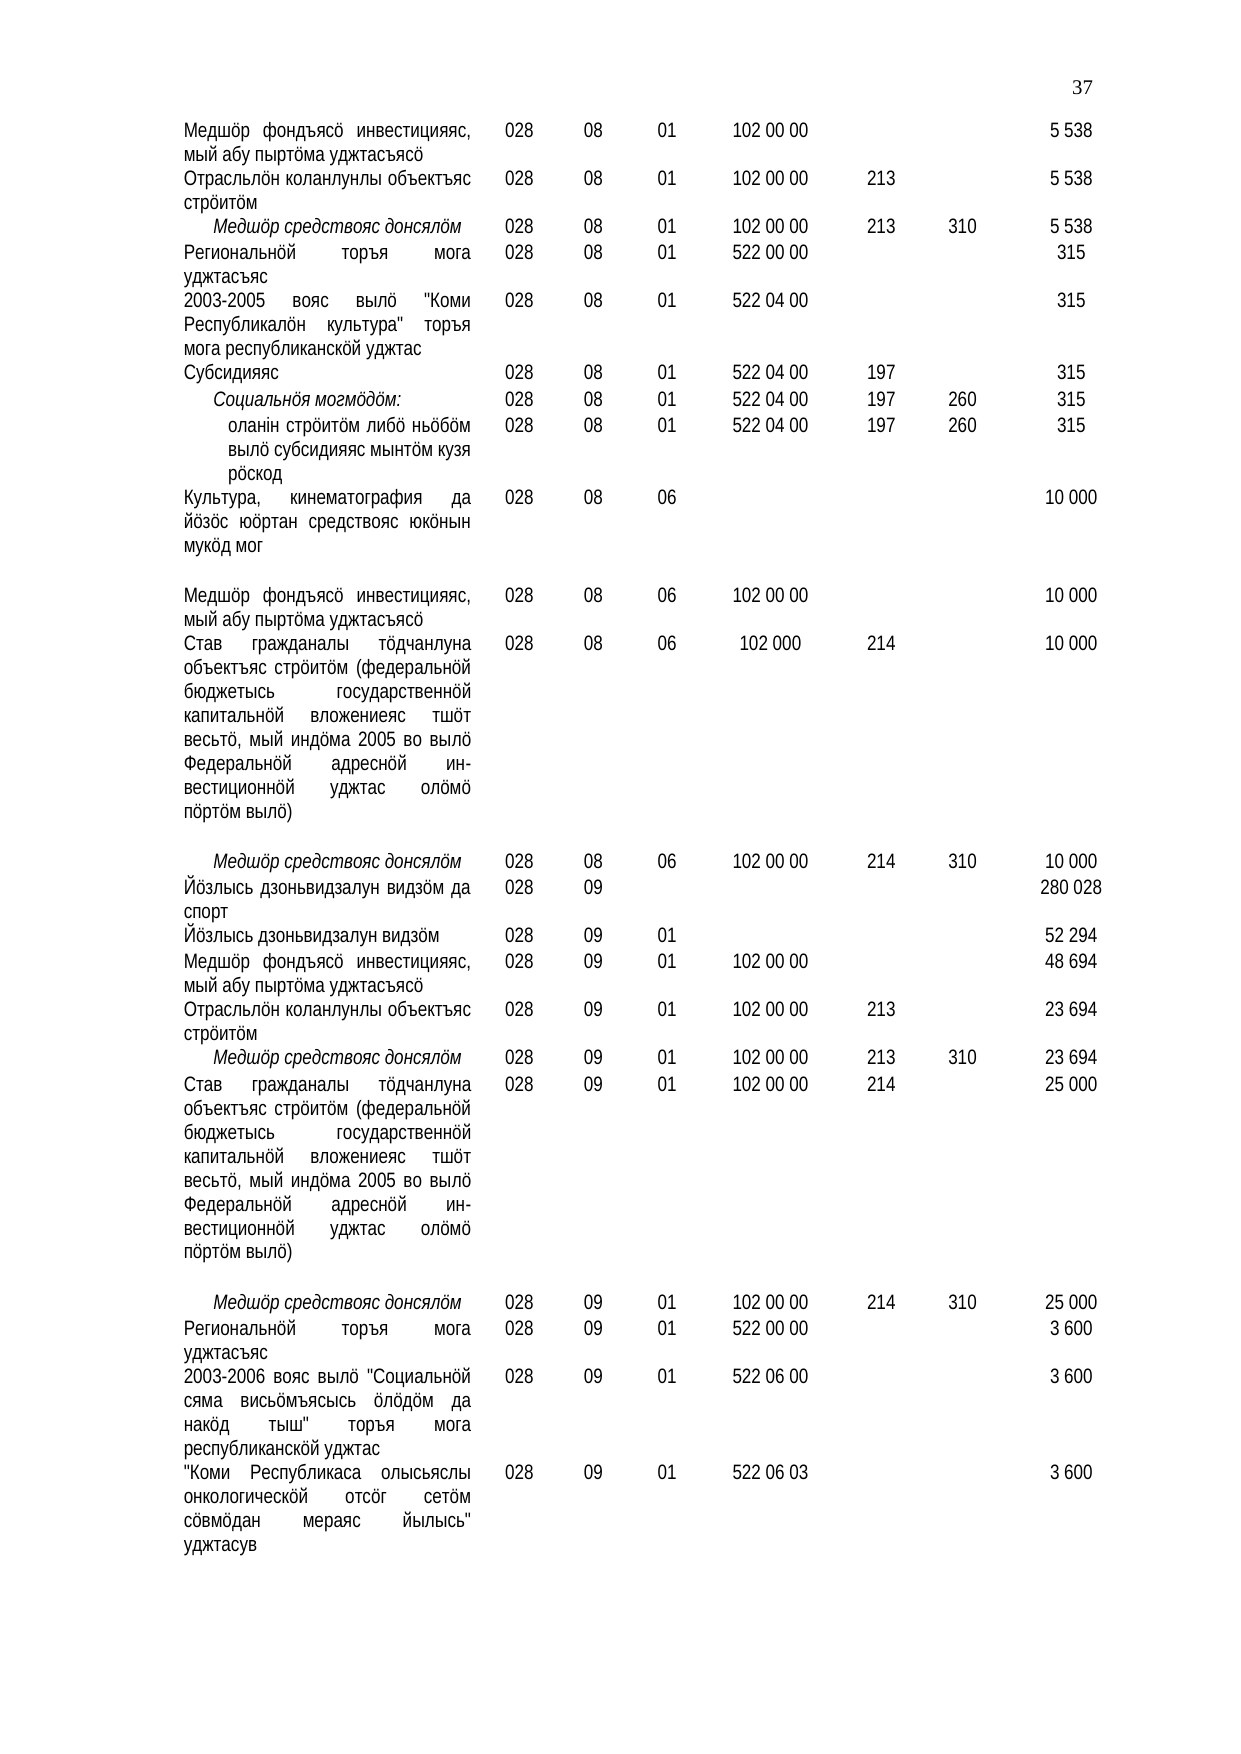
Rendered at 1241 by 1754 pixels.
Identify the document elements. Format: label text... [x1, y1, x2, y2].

table_cell [999, 823, 1143, 849]
table_cell [837, 485, 925, 557]
table_cell 310 [925, 1045, 999, 1072]
table_cell Медшöр средствояс донсялöм [172, 849, 482, 875]
table_cell [1143, 583, 1217, 631]
table_cell Отрасльлöн коланлунлы объектъяс стрöитöм [172, 166, 482, 214]
table_cell 102 00 00 [704, 1290, 837, 1316]
table_cell 197 [837, 360, 925, 386]
table_cell 213 [837, 1045, 925, 1072]
table_cell 028 [482, 1045, 556, 1072]
table_cell 01 [630, 1460, 704, 1556]
table_cell [1143, 923, 1217, 949]
table_cell 028 [482, 998, 556, 1045]
table_cell 028 [482, 166, 556, 214]
table_cell 522 00 00 [704, 1316, 837, 1364]
table_cell 09 [556, 1316, 630, 1364]
table_cell 280 028 [999, 875, 1143, 923]
table_cell Медшöр фондъясö инвестицияяс, мый абу пыртöма уджтасъясö [172, 950, 482, 997]
table_cell 028 [482, 386, 556, 413]
table_cell 01 [630, 923, 704, 949]
table_cell 522 04 00 [704, 360, 837, 386]
table_cell [837, 557, 925, 583]
table_cell 06 [630, 485, 704, 557]
table_cell [1143, 557, 1217, 583]
table_cell 48 694 [999, 950, 1143, 997]
table_cell 028 [482, 485, 556, 557]
table_cell 028 [482, 875, 556, 923]
table_cell Региональнöй торъя мога уджтасъяс [172, 240, 482, 288]
table_cell Став гражданалы тöдчан­луна объектъяс стрöитöм (федеральнöй бюджетысь го­сударственнöй капиталь­нöй вложениеяс тшöт весь­тö, мый индöма 2005 во вы­лö Федеральнöй адреснöй ин­вестиционнöй уджтас олöмö пöртöм вылö) [172, 1072, 482, 1263]
table_cell 102 00 00 [704, 998, 837, 1045]
table_cell 260 [925, 413, 999, 485]
table_cell [837, 288, 925, 360]
table_cell 5 538 [999, 214, 1143, 240]
table_cell [1143, 360, 1217, 386]
table_cell [1143, 118, 1217, 166]
table_cell Региональнöй торъя мога уджтасъяс [172, 1316, 482, 1364]
table_cell "Коми Республикаса олысьяслы онкологическöй отсöг сетöм сöвмöдан мераяс йылысь" уджтасув [172, 1460, 482, 1556]
table_cell [1143, 1263, 1217, 1290]
table_cell [925, 485, 999, 557]
table_cell 08 [556, 583, 630, 631]
table_cell [837, 240, 925, 288]
table_cell 08 [556, 214, 630, 240]
table_cell Отрасльлöн коланлунлы объектъяс стрöитöм [172, 998, 482, 1045]
table_cell Медшöр средствояс донсялöм [172, 214, 482, 240]
table_cell [925, 360, 999, 386]
table_cell [1143, 386, 1217, 413]
table_cell Субсидияяс [172, 360, 482, 386]
table_cell [837, 583, 925, 631]
table_cell [704, 923, 837, 949]
table_cell Йöзлысь дзоньвидзалун видзöм [172, 923, 482, 949]
table_cell [837, 1364, 925, 1460]
table_cell [1143, 950, 1217, 997]
table_cell 028 [482, 849, 556, 875]
table_cell [704, 875, 837, 923]
table_cell 028 [482, 118, 556, 166]
table_cell 3 600 [999, 1316, 1143, 1364]
table_cell [172, 823, 482, 849]
table_cell 522 04 00 [704, 386, 837, 413]
table_cell 315 [999, 360, 1143, 386]
table_cell 102 00 00 [704, 214, 837, 240]
table_cell [999, 1556, 1143, 1582]
table_cell [925, 1364, 999, 1460]
table_cell 102 000 [704, 631, 837, 822]
table_cell 5 538 [999, 118, 1143, 166]
table_cell [925, 1263, 999, 1290]
table_cell [925, 583, 999, 631]
table_cell [482, 823, 556, 849]
table_cell 2003-2006 вояс вылö "Социальнöй сяма висьöмъясысь öлöдöм да накöд тыш" торъя мога республиканскöй уджтас [172, 1364, 482, 1460]
table_cell [1143, 1364, 1217, 1460]
table_cell [837, 1316, 925, 1364]
table_cell [1143, 1556, 1217, 1582]
table_cell 028 [482, 1072, 556, 1263]
table_cell 08 [556, 631, 630, 822]
table_cell [172, 557, 482, 583]
table_cell 028 [482, 288, 556, 360]
table_cell 028 [482, 413, 556, 485]
table_cell [925, 1556, 999, 1582]
table_cell [925, 1460, 999, 1556]
table_cell [837, 875, 925, 923]
table_cell 315 [999, 288, 1143, 360]
table_cell [999, 557, 1143, 583]
table_cell 522 00 00 [704, 240, 837, 288]
table_cell 01 [630, 413, 704, 485]
table_cell [1143, 823, 1217, 849]
table_cell [1143, 413, 1217, 485]
table_cell [1143, 288, 1217, 360]
table_cell [1143, 631, 1217, 822]
table_cell Медшöр фондъясö инвестицияяс, мый абу пыртöма уджтасъясö [172, 583, 482, 631]
table_cell [556, 1556, 630, 1582]
table_cell [1143, 1316, 1217, 1364]
table_cell [630, 1556, 704, 1582]
table_cell 25 000 [999, 1290, 1143, 1316]
table_cell 08 [556, 485, 630, 557]
table_cell 10 000 [999, 849, 1143, 875]
table_cell 01 [630, 1364, 704, 1460]
table_cell 315 [999, 413, 1143, 485]
table_cell [172, 1263, 482, 1290]
table_cell 09 [556, 1072, 630, 1263]
table_cell [999, 1263, 1143, 1290]
table_cell 01 [630, 386, 704, 413]
table_cell 028 [482, 214, 556, 240]
table_cell 23 694 [999, 1045, 1143, 1072]
table_cell [837, 1556, 925, 1582]
table_cell [704, 1556, 837, 1582]
table_cell 01 [630, 1072, 704, 1263]
table_cell 028 [482, 1460, 556, 1556]
table_cell [837, 1263, 925, 1290]
table_cell 260 [925, 386, 999, 413]
table_cell [630, 823, 704, 849]
table_cell 01 [630, 240, 704, 288]
table_cell Медшöр фондъясö инвестицияяс, мый абу пыртöма уджтасъясö [172, 118, 482, 166]
table_cell 102 00 00 [704, 1072, 837, 1263]
table_cell [837, 923, 925, 949]
table_cell 09 [556, 1290, 630, 1316]
table_cell 10 000 [999, 485, 1143, 557]
table_cell 102 00 00 [704, 118, 837, 166]
table_cell [1143, 240, 1217, 288]
table_cell [925, 1316, 999, 1364]
table_cell [925, 1072, 999, 1263]
table_cell [1143, 214, 1217, 240]
table_cell 028 [482, 923, 556, 949]
table_cell [1143, 166, 1217, 214]
table_cell [925, 950, 999, 997]
table_cell 102 00 00 [704, 1045, 837, 1072]
table_cell 028 [482, 1290, 556, 1316]
table_cell [1143, 875, 1217, 923]
table_cell 08 [556, 166, 630, 214]
table_cell 09 [556, 998, 630, 1045]
table_cell [482, 1556, 556, 1582]
table_cell [925, 875, 999, 923]
table_cell [172, 1556, 482, 1582]
table_cell 310 [925, 849, 999, 875]
table_cell 25 000 [999, 1072, 1143, 1263]
table_cell 102 00 00 [704, 950, 837, 997]
table_cell 522 06 00 [704, 1364, 837, 1460]
table_cell Медшöр средствояс донсялöм [172, 1290, 482, 1316]
table_cell [1143, 1290, 1217, 1316]
table_cell 214 [837, 631, 925, 822]
table_cell Йöзлысь дзоньвидзалун видзöм да спорт [172, 875, 482, 923]
table_cell Став гражданалы тöдчан­луна объектъяс стрöитöм (федеральнöй бюджетысь го­сударственнöй капиталь­нöй вложениеяс тшöт весь­тö, мый индöма 2005 во вы­лö Федеральнöй адреснöй ин­вестиционнöй уджтас олöмö пöртöм вылö) [172, 631, 482, 822]
table_cell [925, 823, 999, 849]
table_cell 102 00 00 [704, 583, 837, 631]
table_cell 09 [556, 950, 630, 997]
table_cell 310 [925, 1290, 999, 1316]
table_cell [630, 1263, 704, 1290]
table_cell 197 [837, 413, 925, 485]
table_cell 08 [556, 386, 630, 413]
table_cell [704, 485, 837, 557]
table_cell 028 [482, 950, 556, 997]
table_cell 08 [556, 288, 630, 360]
table_cell 102 00 00 [704, 166, 837, 214]
table_cell 01 [630, 214, 704, 240]
table_cell 06 [630, 583, 704, 631]
table_cell 06 [630, 849, 704, 875]
table_cell 01 [630, 1045, 704, 1072]
table_cell 09 [556, 1460, 630, 1556]
table_cell [482, 557, 556, 583]
table_cell [556, 557, 630, 583]
table_cell 3 600 [999, 1364, 1143, 1460]
table_cell 522 04 00 [704, 288, 837, 360]
table_cell 213 [837, 998, 925, 1045]
table_cell Медшöр средствояс донсялöм [172, 1045, 482, 1072]
table_cell 214 [837, 1072, 925, 1263]
table_cell [1143, 998, 1217, 1045]
table_cell 09 [556, 875, 630, 923]
table_cell [925, 240, 999, 288]
table_cell [837, 950, 925, 997]
table_cell [704, 1263, 837, 1290]
table_cell Социальнöя могмöдöм: [172, 386, 482, 413]
table_cell [556, 1263, 630, 1290]
table_cell [704, 557, 837, 583]
table_cell [925, 166, 999, 214]
table_cell 08 [556, 413, 630, 485]
table_cell [1143, 849, 1217, 875]
table_cell [482, 1263, 556, 1290]
table_cell 028 [482, 360, 556, 386]
table_cell [925, 631, 999, 822]
table_cell [1143, 485, 1217, 557]
table_cell 08 [556, 360, 630, 386]
table_cell 310 [925, 214, 999, 240]
table_cell 315 [999, 240, 1143, 288]
table_cell 214 [837, 849, 925, 875]
table_cell 213 [837, 166, 925, 214]
table_cell оланiн стрöитöм либö ньöбöм вылö субсидияяс мынтöм кузя рöскод [172, 413, 482, 485]
table_cell [1143, 1045, 1217, 1072]
table_cell 10 000 [999, 631, 1143, 822]
table_cell [837, 118, 925, 166]
table_cell 028 [482, 1316, 556, 1364]
table_cell [925, 923, 999, 949]
table_cell [556, 823, 630, 849]
table_cell [925, 118, 999, 166]
table_cell [925, 998, 999, 1045]
table_cell 3 600 [999, 1460, 1143, 1556]
table_cell 2003-2005 вояс вылö "Коми Республикалöн культура" торъя мога республиканскöй уджтас [172, 288, 482, 360]
table_cell [837, 823, 925, 849]
table_cell 52 294 [999, 923, 1143, 949]
table_cell 01 [630, 950, 704, 997]
table_cell 315 [999, 386, 1143, 413]
table_cell Культура, кинематография да йöзöс юöртан средствояс юкöнын мукöд мог [172, 485, 482, 557]
table_cell 09 [556, 1045, 630, 1072]
table_cell 01 [630, 288, 704, 360]
table_cell 01 [630, 118, 704, 166]
table_cell 01 [630, 166, 704, 214]
table_cell 522 06 03 [704, 1460, 837, 1556]
table_cell 028 [482, 631, 556, 822]
table_cell 08 [556, 240, 630, 288]
table_cell 102 00 00 [704, 849, 837, 875]
table_cell [1143, 1072, 1217, 1263]
table_cell 09 [556, 923, 630, 949]
table_cell 214 [837, 1290, 925, 1316]
table_cell [837, 1460, 925, 1556]
table_cell 213 [837, 214, 925, 240]
table_cell [630, 557, 704, 583]
table_cell 06 [630, 631, 704, 822]
table_cell [630, 875, 704, 923]
table_cell 08 [556, 849, 630, 875]
table_cell [925, 557, 999, 583]
table_cell 09 [556, 1364, 630, 1460]
table_cell 522 04 00 [704, 413, 837, 485]
table_cell [1143, 1460, 1217, 1556]
table_cell 5 538 [999, 166, 1143, 214]
table_cell 01 [630, 360, 704, 386]
table_cell [704, 823, 837, 849]
table_cell 01 [630, 1290, 704, 1316]
table_cell 028 [482, 583, 556, 631]
table_cell 01 [630, 998, 704, 1045]
table_cell 10 000 [999, 583, 1143, 631]
table_cell 08 [556, 118, 630, 166]
table_cell 01 [630, 1316, 704, 1364]
table_cell 23 694 [999, 998, 1143, 1045]
table_cell 028 [482, 1364, 556, 1460]
table_cell 197 [837, 386, 925, 413]
table_cell [925, 288, 999, 360]
table_cell 028 [482, 240, 556, 288]
